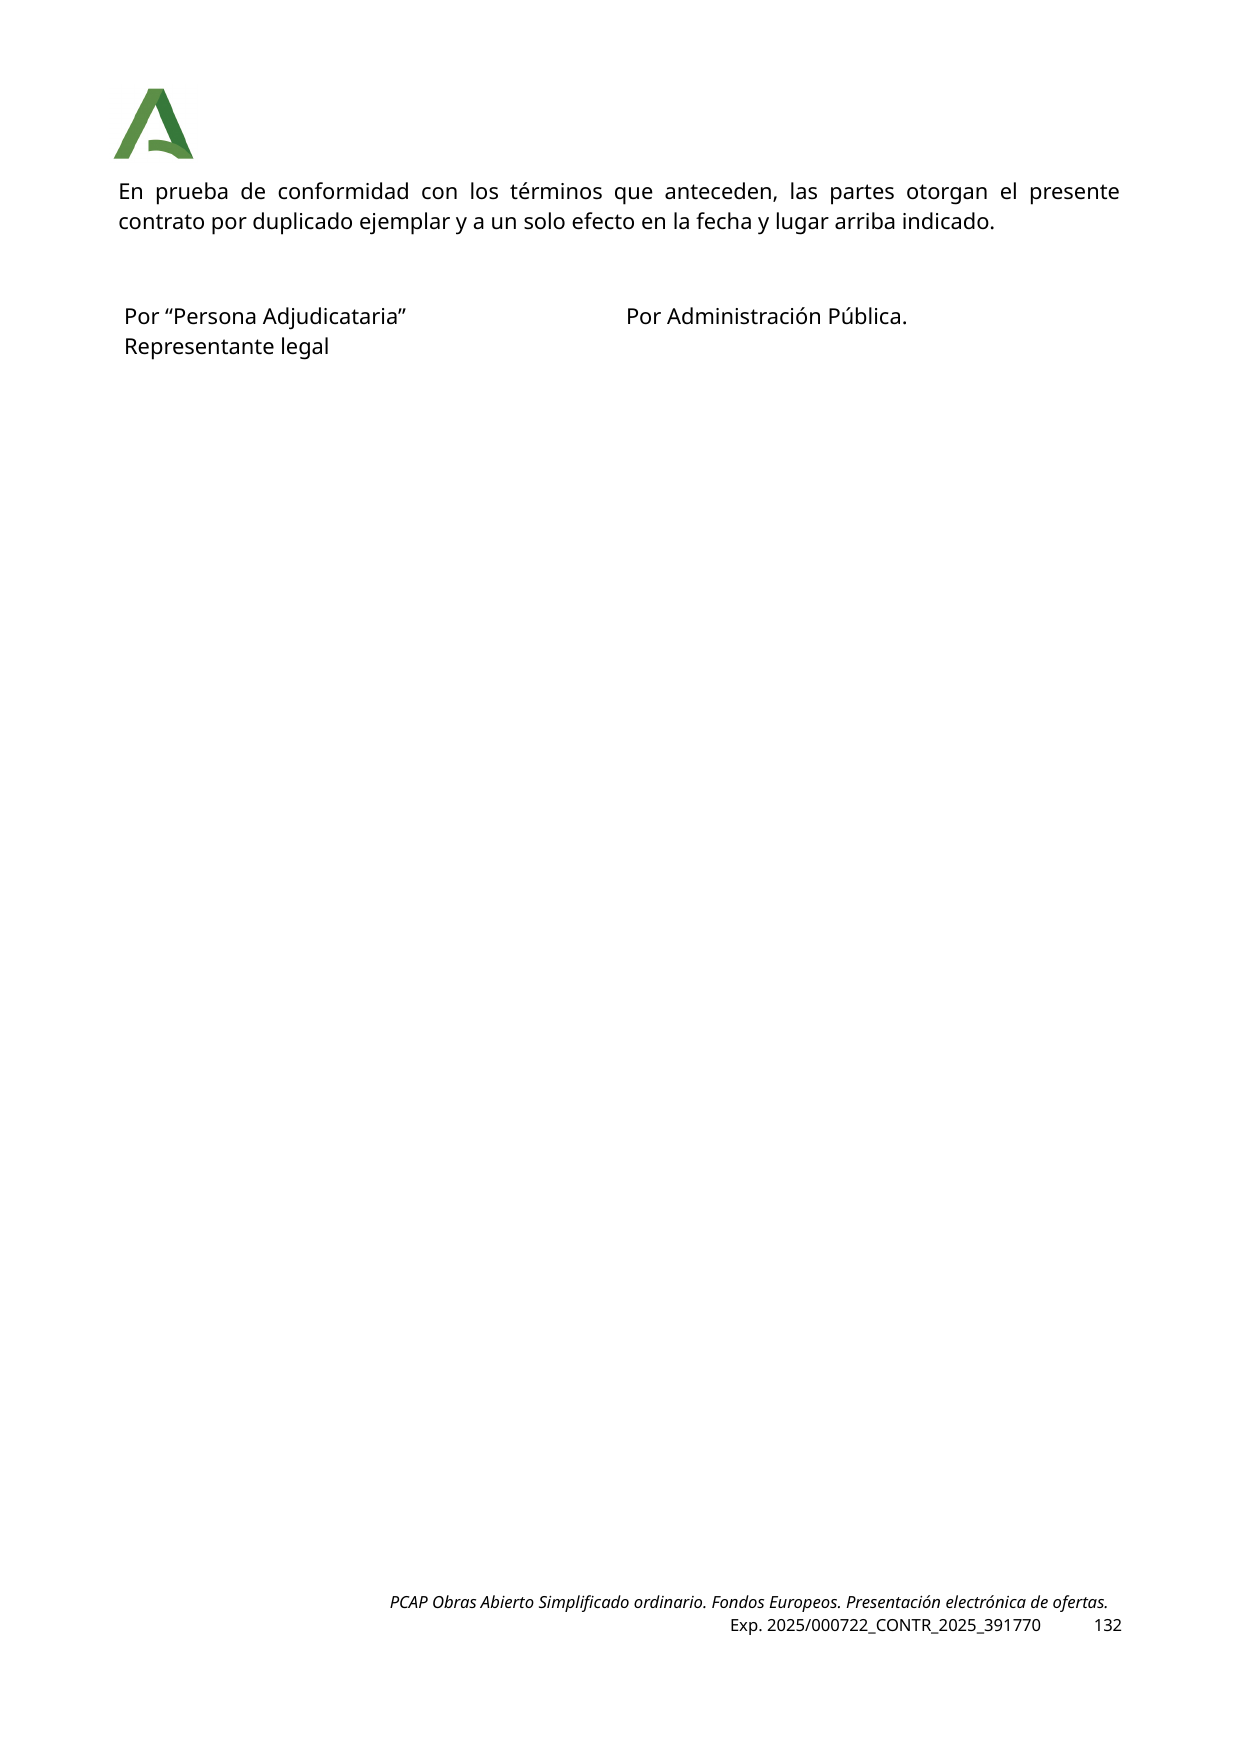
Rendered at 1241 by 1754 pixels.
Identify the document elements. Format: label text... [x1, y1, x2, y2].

table_header Por “Persona Adjudicataria” Representante legal [118, 296, 620, 367]
text En prueba de conformidad con los términos que anteceden, las partes otorgan el presente contrato por duplicado ejemplar y a un solo efecto en la fecha y lugar arriba indicado. [118, 176, 1122, 236]
table_header Por Administración Pública. [620, 296, 1122, 367]
picture [109, 84, 198, 163]
